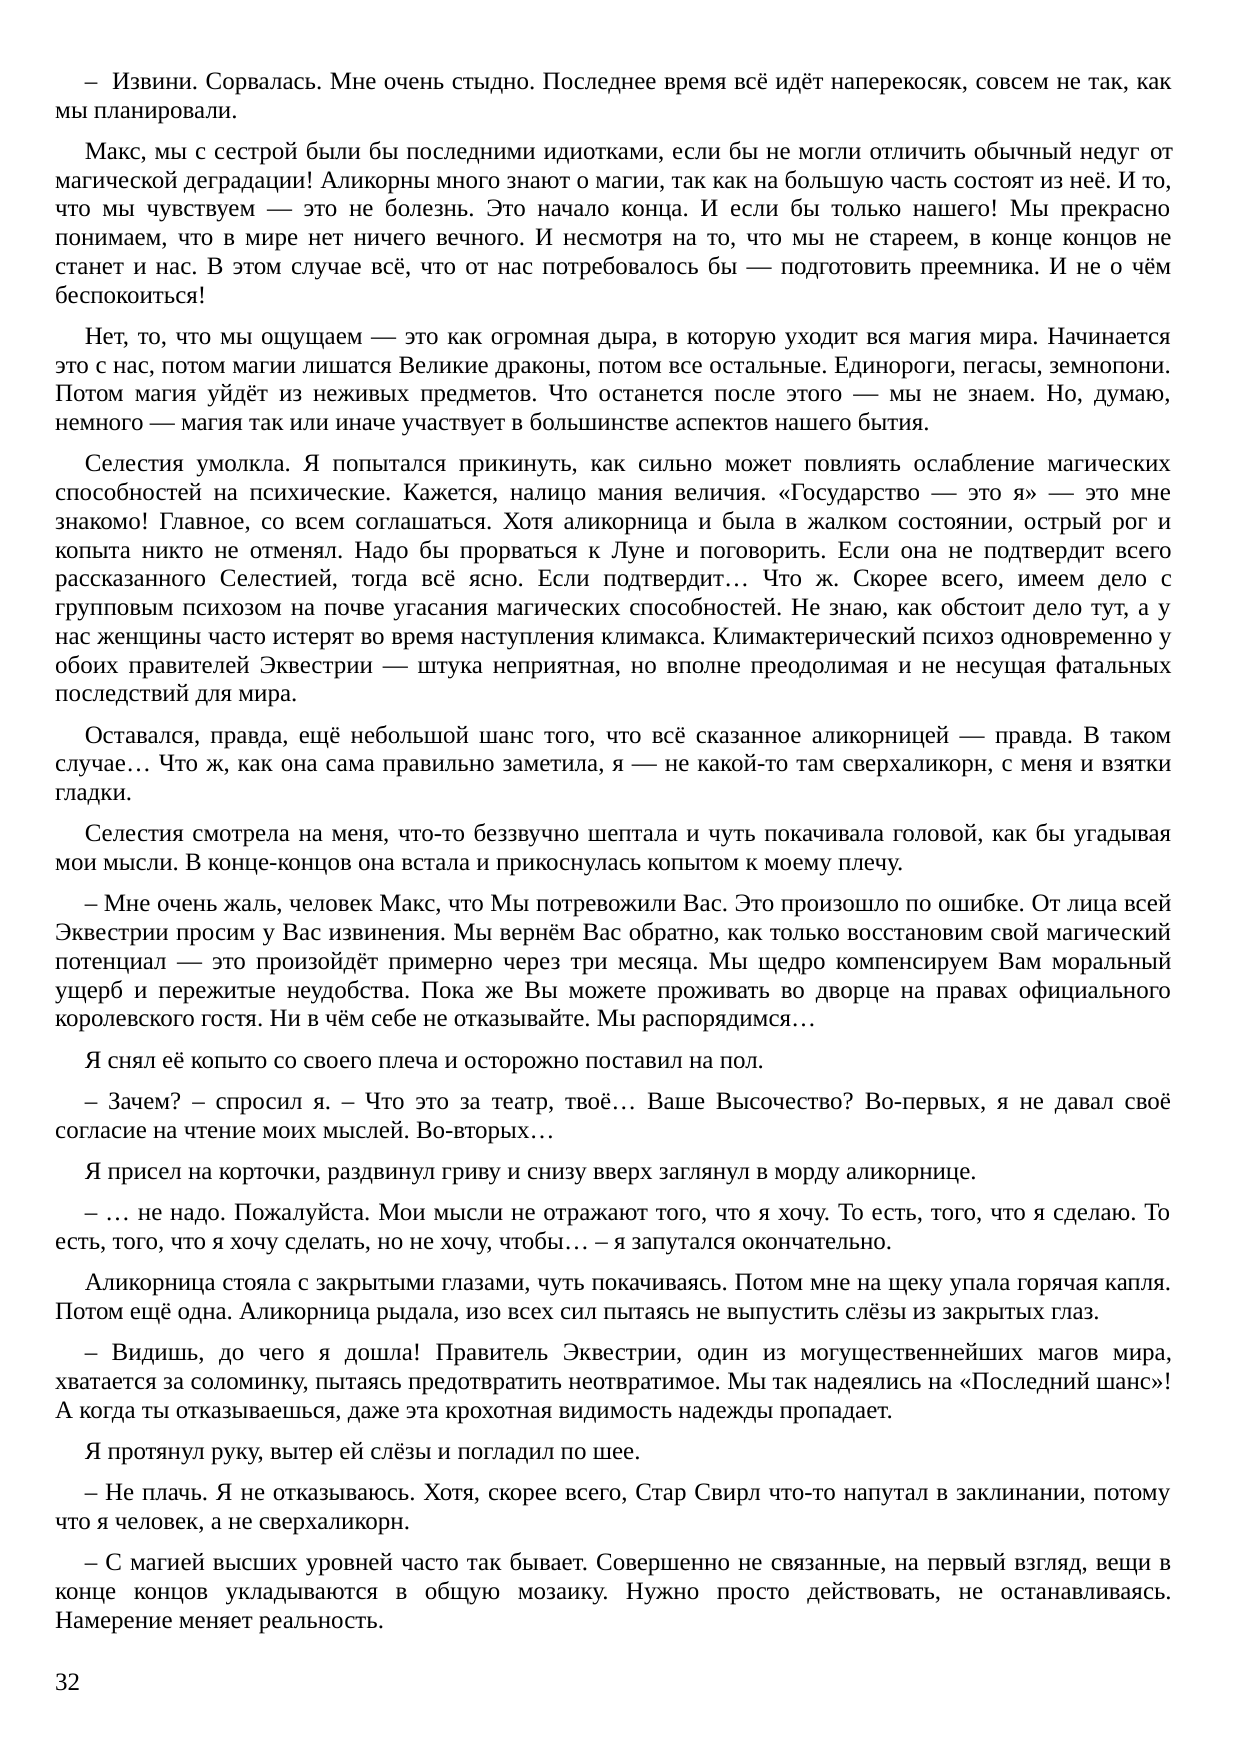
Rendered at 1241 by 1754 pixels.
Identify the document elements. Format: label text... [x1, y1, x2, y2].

text Я протянул руку, вытер ей слёзы и погладил по шее. [55, 1436, 1173, 1465]
text Макс, мы с сестрой были бы последними идиотками, если бы не могли отличить обычный недуг от магической деградации! Аликорны много знают о магии, так как на большую часть состоят из неё. И то, что мы чувствуем — это не болезнь. Это начало конца. И если бы только нашего! Мы прекрасно понимаем, что в мире нет ничего вечного. И несмотря на то, что мы не стареем, в конце концов не станет и нас. В этом случае всё, что от нас потребовалось бы — подготовить преемника. И не о чём беспокоиться! [55, 136, 1173, 308]
text Селестия умолкла. Я попытался прикинуть, как сильно может повлиять ослабление магических способностей на психические. Кажется, налицо мания величия. «Государство — это я» — это мне знакомо! Главное, со всем соглашаться. Хотя аликорница и была в жалком состоянии, острый рог и копыта никто не отменял. Надо бы прорваться к Луне и поговорить. Если она не подтвердит всего рассказанного Селестией, тогда всё ясно. Если подтвердит… Что ж. Скорее всего, имеем дело с групповым психозом на почве угасания магических способностей. Не знаю, как обстоит дело тут, а у нас женщины часто истерят во время наступления климакса. Климактерический психоз одновременно у обоих правителей Эквестрии — штука неприятная, но вполне преодолимая и не несущая фатальных последствий для мира. [55, 448, 1173, 707]
text – Извини. Сорвалась. Мне очень стыдно. Последнее время всё идёт наперекосяк, совсем не так, как мы планировали. [55, 66, 1173, 123]
text – … не надо. Пожалуйста. Мои мысли не отражают того, что я хочу. То есть, того, что я сделаю. То есть, того, что я хочу сделать, но не хочу, чтобы… – я запутался окончательно. [55, 1197, 1173, 1255]
text – Зачем? – спросил я. – Что это за театр, твоё… Ваше Высочество? Во-первых, я не давал своё согласие на чтение моих мыслей. Во-вторых… [55, 1086, 1173, 1143]
text – С магией высших уровней часто так бывает. Совершенно не связанные, на первый взгляд, вещи в конце концов укладываются в общую мозаику. Нужно просто действовать, не останавливаясь. Намерение меняет реальность. [55, 1547, 1173, 1633]
text Аликорница стояла с закрытыми глазами, чуть покачиваясь. Потом мне на щеку упала горячая капля. Потом ещё одна. Аликорница рыдала, изо всех сил пытаясь не выпустить слёзы из закрытых глаз. [55, 1267, 1173, 1325]
text Оставался, правда, ещё небольшой шанс того, что всё сказанное аликорницей — правда. В таком случае… Что ж, как она сама правильно заметила, я — не какой-то там сверхаликорн, с меня и взятки гладки. [55, 720, 1173, 806]
text – Видишь, до чего я дошла! Правитель Эквестрии, один из могущественнейших магов мира, хватается за соломинку, пытаясь предотвратить неотвратимое. Мы так надеялись на «Последний шанс»! А когда ты отказываешься, даже эта крохотная видимость надежды пропадает. [55, 1337, 1173, 1423]
text Селестия смотрела на меня, что-то беззвучно шептала и чуть покачивала головой, как бы угадывая мои мысли. В конце-концов она встала и прикоснулась копытом к моему плечу. [55, 818, 1173, 876]
text – Мне очень жаль, человек Макс, что Мы потревожили Вас. Это произошло по ошибке. От лица всей Эквестрии просим у Вас извинения. Мы вернём Вас обратно, как только восстановим свой магический потенциал — это произойдёт примерно через три месяца. Мы щедро компенсируем Вам моральный ущерб и пережитые неудобства. Пока же Вы можете проживать во дворце на правах официального королевского гостя. Ни в чём себе не отказывайте. Мы распорядимся… [55, 888, 1173, 1032]
text Я присел на корточки, раздвинул гриву и снизу вверх заглянул в морду аликорнице. [55, 1156, 1173, 1185]
text Я снял её копыто со своего плеча и осторожно поставил на пол. [55, 1045, 1173, 1073]
text – Не плачь. Я не отказываюсь. Хотя, скорее всего, Стар Свирл что-то напутал в заклинании, потому что я человек, а не сверхаликорн. [55, 1477, 1173, 1535]
text Нет, то, что мы ощущаем — это как огромная дыра, в которую уходит вся магия мира. Начинается это с нас, потом магии лишатся Великие драконы, потом все остальные. Единороги, пегасы, земнопони. Потом магия уйдёт из неживых предметов. Что останется после этого — мы не знаем. Но, думаю, немного — магия так или иначе участвует в большинстве аспектов нашего бытия. [55, 321, 1173, 436]
